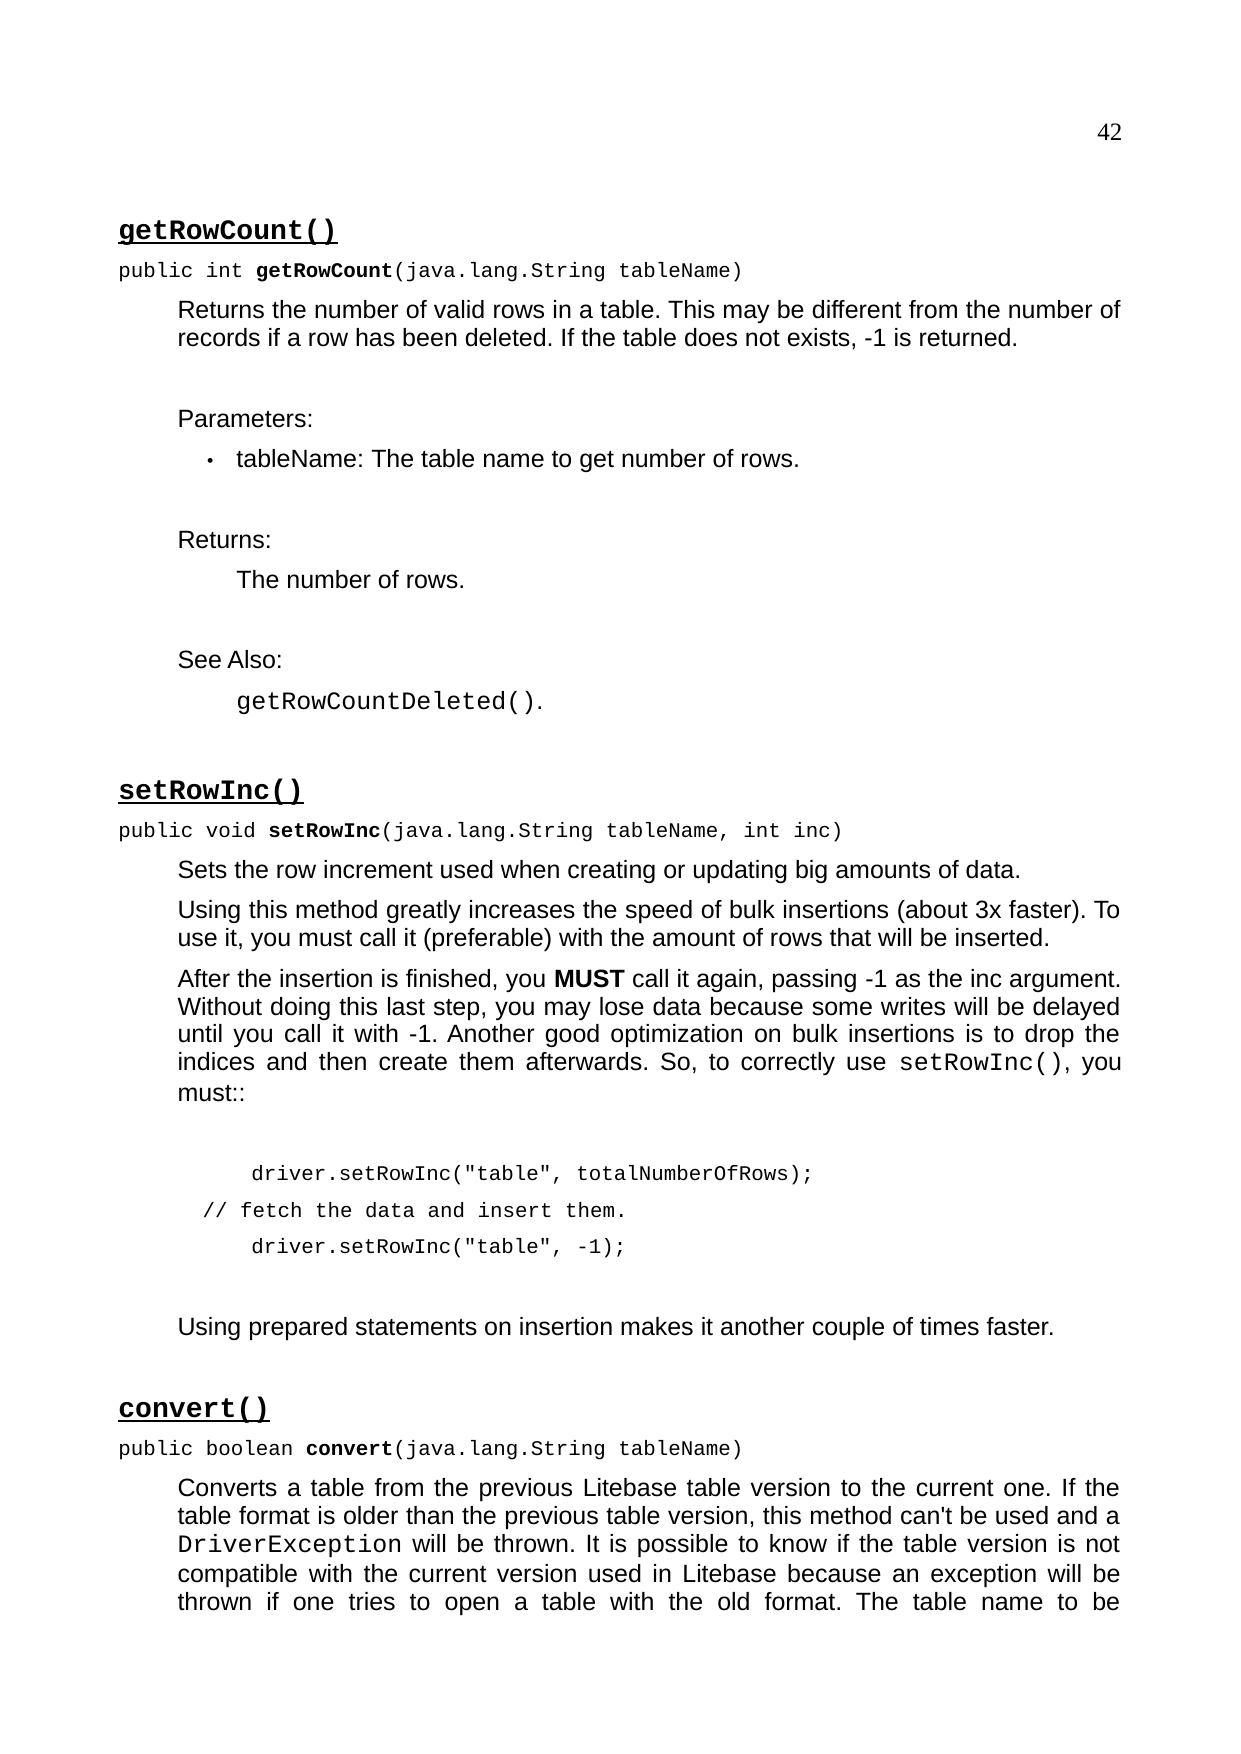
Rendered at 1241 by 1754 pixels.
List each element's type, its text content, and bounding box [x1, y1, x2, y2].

list Using prepared statements on insertion makes it another couple of times faster. [177, 1313, 1122, 1341]
subtitle setRowInc() [118, 776, 1122, 807]
list The number of rows. [236, 566, 1122, 594]
list After the insertion is finished, you MUST call it again, passing -1 as the inc argument. Without doing this last step, you may lose data because some writes will be delayed until you call it with -1. Another good optimization on bulk insertions is to drop the indices and then create them afterwards. So, to correctly use setRowInc(), you must:: [177, 964, 1122, 1106]
list // fetch the data and insert them. [177, 1200, 1122, 1224]
list driver.setRowInc("table", totalNumberOfRows); [177, 1159, 1122, 1188]
text public int getRowCount(java.lang.String tableName) [118, 260, 1122, 283]
subtitle Returns: [177, 525, 1122, 553]
subtitle convert() [118, 1393, 1122, 1425]
text public boolean convert(java.lang.String tableName) [118, 1438, 1122, 1461]
list Sets the row increment used when creating or updating big amounts of data. [177, 856, 1122, 884]
subtitle See Also: [177, 646, 1122, 674]
subtitle Parameters: [177, 404, 1122, 432]
list Using this method greatly increases the speed of bulk insertions (about 3x faster). To use it, you must call it (preferable) with the amount of rows that will be inserted. [177, 896, 1122, 952]
list tableName: The table name to get number of rows. [207, 445, 1122, 473]
list Converts a table from the previous Litebase table version to the current one. If the table format is older than the previous table version, this method can't be used and a DriverException will be thrown. It is possible to know if the table version is not compatible with the current version used in Litebase because an exception will be thrown if one tries to open a table with the old format. The table name to be [177, 1474, 1122, 1616]
list Returns the number of valid rows in a table. This may be different from the number of records if a row has been deleted. If the table does not exists, -1 is returned. [177, 296, 1122, 352]
text public void setRowInc(java.lang.String tableName, int inc) [118, 820, 1122, 843]
subtitle getRowCount() [118, 216, 1122, 247]
list getRowCountDeleted(). [236, 687, 1122, 717]
list driver.setRowInc("table", -1); [177, 1236, 1122, 1260]
